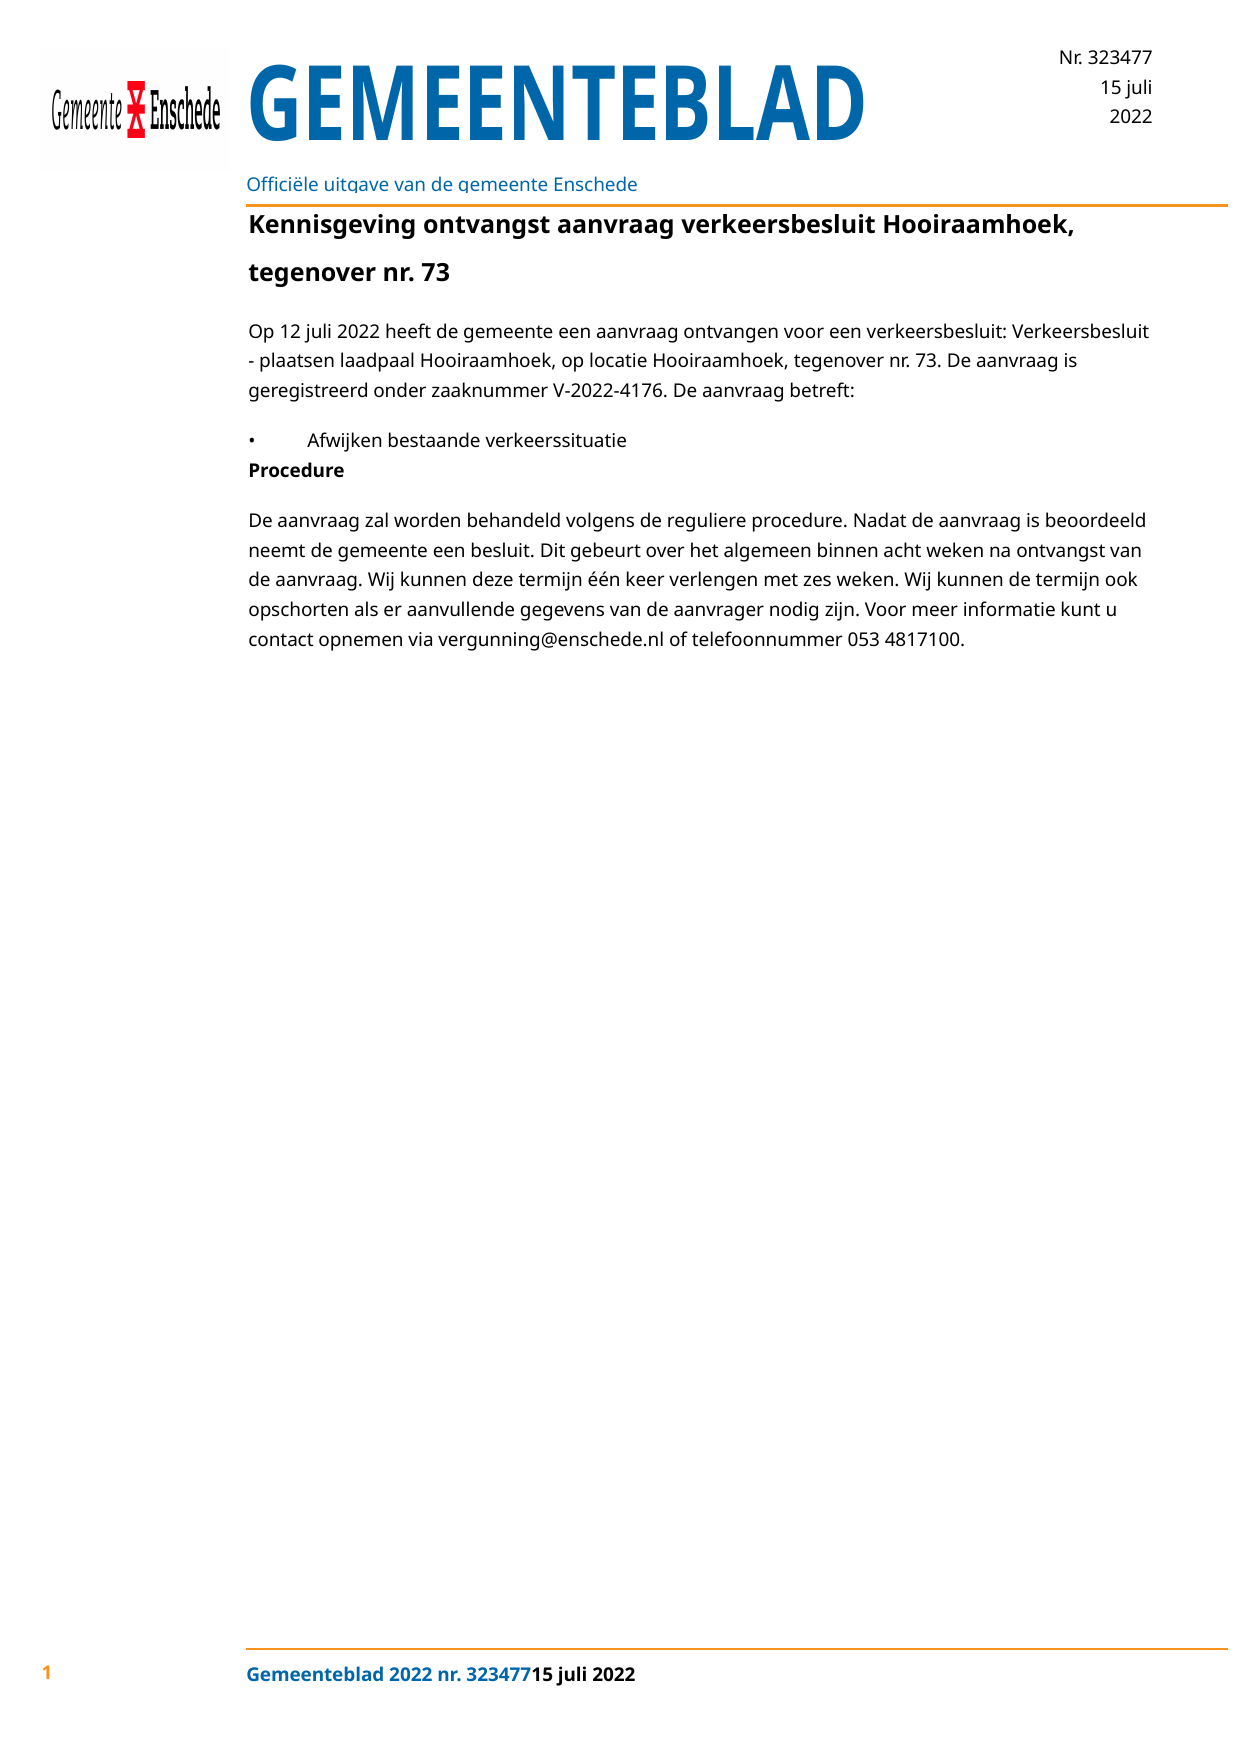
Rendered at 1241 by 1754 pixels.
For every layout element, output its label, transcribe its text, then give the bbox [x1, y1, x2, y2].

text Kennisgeving ontvangst aanvraag verkeersbesluit Hooiraamhoek, tegenover nr. 73 [248, 207, 1152, 288]
list Afwijken bestaande verkeerssituatie [248, 427, 1152, 453]
text De aanvraag zal worden behandeld volgens de reguliere procedure. Nadat de aanvraag is beoordeeld neemt de gemeente een besluit. Dit gebeurt over het algemeen binnen acht weken na ontvangst van de aanvraag. Wij kunnen deze termijn één keer verlengen met zes weken. Wij kunnen de termijn ook opschorten als er aanvullende gegevens van de aanvrager nodig zijn. Voor meer informatie kunt u contact opnemen via vergunning@enschede.nl of telefoonnummer 053 4817100. [248, 507, 1152, 652]
text Procedure [248, 457, 1152, 483]
picture [41, 47, 231, 172]
text Op 12 juli 2022 heeft de gemeente een aanvraag ontvangen voor een verkeersbesluit: Verkeersbesluit - plaatsen laadpaal Hooiraamhoek, op locatie Hooiraamhoek, tegenover nr. 73. De aanvraag is geregistreerd onder zaaknummer V-2022-4176. De aanvraag betreft: [248, 318, 1152, 403]
